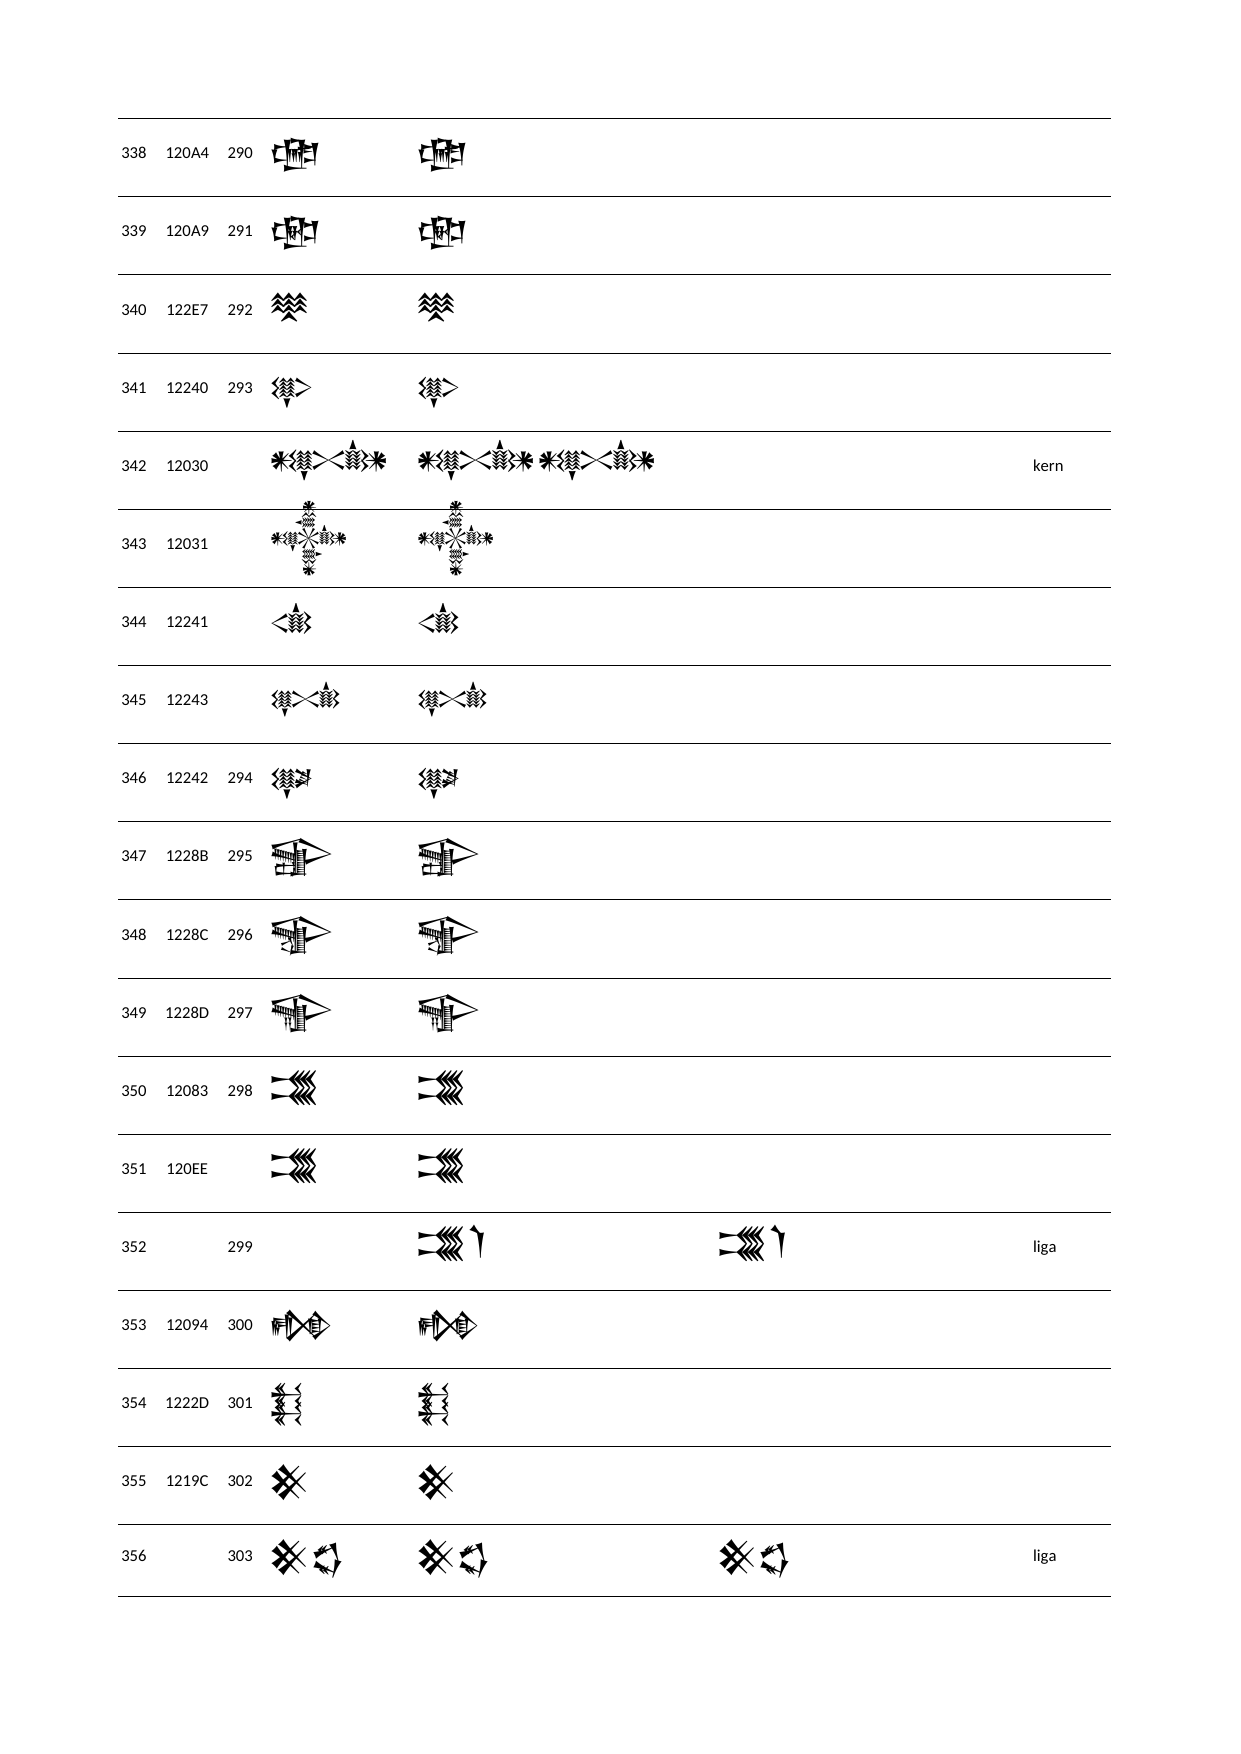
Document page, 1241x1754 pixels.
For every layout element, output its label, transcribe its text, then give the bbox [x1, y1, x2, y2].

table_cell 355 [118, 1447, 160, 1524]
table_cell 292 [214, 275, 266, 352]
table_cell [1030, 510, 1111, 587]
table_cell 𒂩 [266, 197, 412, 274]
table_cell [1030, 119, 1111, 196]
table_cell 12094 [160, 1291, 214, 1368]
table_cell 𒈭 [412, 1369, 713, 1446]
table_cell [1030, 744, 1111, 821]
table_cell [1030, 1291, 1111, 1368]
table_cell [1030, 197, 1111, 274]
table_cell [713, 1057, 1030, 1134]
table_cell [713, 275, 1030, 352]
table_cell 𒋧 [266, 275, 412, 352]
table_cell [1030, 354, 1111, 431]
table_cell [1030, 1057, 1111, 1134]
table_cell 293 [214, 354, 266, 431]
table_cell 341 [118, 354, 160, 431]
table_cell 𒉃 [266, 666, 412, 743]
table_cell 𒆜𒌚 [412, 1525, 713, 1596]
table_cell 𒉁 [266, 588, 412, 665]
table_cell [1030, 900, 1111, 977]
table_cell 𒆜 [412, 1447, 713, 1524]
table_cell [214, 1135, 266, 1212]
table_cell 343 [118, 510, 160, 587]
table_cell 𒀰 [266, 432, 412, 509]
table_cell 120EE [160, 1135, 214, 1212]
table_cell [713, 822, 1030, 899]
table_cell 𒉀 [412, 354, 713, 431]
table_cell [713, 900, 1030, 977]
table_cell 𒆜𒌚 [713, 1525, 1030, 1596]
table_cell 290 [214, 119, 266, 196]
table_cell 354 [118, 1369, 160, 1446]
table_cell 12241 [160, 588, 214, 665]
table_cell 294 [214, 744, 266, 821]
table_cell 𒊍 [266, 979, 412, 1056]
table_cell 𒊋 [266, 822, 412, 899]
table_cell 338 [118, 119, 160, 196]
table_cell 𒈭 [266, 1369, 412, 1446]
table_cell 300 [214, 1291, 266, 1368]
table_cell 𒂤 [412, 119, 713, 196]
table_cell 𒂩 [412, 197, 713, 274]
table_cell [266, 1213, 412, 1290]
table_cell [1030, 588, 1111, 665]
table_cell 1222D [160, 1369, 214, 1446]
table_cell 𒋧 [412, 275, 713, 352]
table_cell 339 [118, 197, 160, 274]
table_cell 𒆜 [266, 1447, 412, 1524]
table_cell [214, 432, 266, 509]
table_cell 𒊍 [412, 979, 713, 1056]
table_cell [214, 510, 266, 587]
table_cell [1030, 666, 1111, 743]
table_cell 12243 [160, 666, 214, 743]
table_cell 𒂃 [266, 1057, 412, 1134]
table_cell [1030, 275, 1111, 352]
table_cell 297 [214, 979, 266, 1056]
table_cell 301 [214, 1369, 266, 1446]
table_cell [713, 1369, 1030, 1446]
table_cell [1030, 822, 1111, 899]
table_cell 349 [118, 979, 160, 1056]
table_cell 295 [214, 822, 266, 899]
table_cell [713, 1447, 1030, 1524]
table_cell 12083 [160, 1057, 214, 1134]
table_cell 350 [118, 1057, 160, 1134]
table_cell [713, 666, 1030, 743]
table_cell [713, 432, 1030, 509]
table_cell [713, 979, 1030, 1056]
table_cell [1030, 1369, 1111, 1446]
table_cell [713, 354, 1030, 431]
table_cell [214, 588, 266, 665]
table_cell [1030, 1447, 1111, 1524]
table_cell 1228D [160, 979, 214, 1056]
table_cell [713, 119, 1030, 196]
table_cell 𒂤 [266, 119, 412, 196]
table_cell 302 [214, 1447, 266, 1524]
table_cell 𒉂 [266, 744, 412, 821]
table_cell [1030, 979, 1111, 1056]
table_cell 𒆜𒌚 [266, 1525, 412, 1596]
table_cell [214, 666, 266, 743]
table_cell 𒉂 [412, 744, 713, 821]
table_cell 𒃮 [266, 1135, 412, 1212]
table_cell 𒊋 [412, 822, 713, 899]
table_cell [713, 744, 1030, 821]
table_cell 𒂔 [266, 1291, 412, 1368]
table_cell 12240 [160, 354, 214, 431]
table_cell [1030, 1135, 1111, 1212]
table_cell 352 [118, 1213, 160, 1290]
table_cell 351 [118, 1135, 160, 1212]
table_cell [713, 588, 1030, 665]
table_cell 346 [118, 744, 160, 821]
table_cell 122E7 [160, 275, 214, 352]
table_cell 1228C [160, 900, 214, 977]
table_cell [713, 1135, 1030, 1212]
table_cell [160, 1525, 214, 1596]
table_cell 303 [214, 1525, 266, 1596]
table_cell 𒀱 [266, 510, 412, 587]
table_cell [160, 1213, 214, 1290]
table_cell 𒂃𒇺 [713, 1213, 1030, 1290]
table_cell kern [1030, 432, 1111, 509]
table_cell 347 [118, 822, 160, 899]
table_cell 348 [118, 900, 160, 977]
table_cell [713, 197, 1030, 274]
table_cell 296 [214, 900, 266, 977]
table_cell 12030 [160, 432, 214, 509]
table_cell 344 [118, 588, 160, 665]
table_cell 𒃮 [412, 1135, 713, 1212]
table_cell 𒉃 [412, 666, 713, 743]
table_cell 345 [118, 666, 160, 743]
table_cell 1219C [160, 1447, 214, 1524]
table_cell 120A4 [160, 119, 214, 196]
table_cell 340 [118, 275, 160, 352]
table_cell 𒊌 [266, 900, 412, 977]
table_cell [713, 510, 1030, 587]
table_cell 𒊌 [412, 900, 713, 977]
table_cell 120A9 [160, 197, 214, 274]
table_cell liga [1030, 1525, 1111, 1596]
table_cell 𒀰𒀰 [412, 432, 713, 509]
table_cell 342 [118, 432, 160, 509]
table_cell 𒉁 [412, 588, 713, 665]
table_cell 𒉀 [266, 354, 412, 431]
table_cell 12242 [160, 744, 214, 821]
table_cell 12031 [160, 510, 214, 587]
table_cell 𒂔 [412, 1291, 713, 1368]
table_cell [713, 1291, 1030, 1368]
table_cell 356 [118, 1525, 160, 1596]
table_cell 𒂃𒇺 [412, 1213, 713, 1290]
table_cell 299 [214, 1213, 266, 1290]
table_cell 𒀱 [412, 510, 713, 587]
table_cell 1228B [160, 822, 214, 899]
table_cell 298 [214, 1057, 266, 1134]
table_cell 291 [214, 197, 266, 274]
table_cell 353 [118, 1291, 160, 1368]
table_cell 𒂃 [412, 1057, 713, 1134]
table_cell liga [1030, 1213, 1111, 1290]
